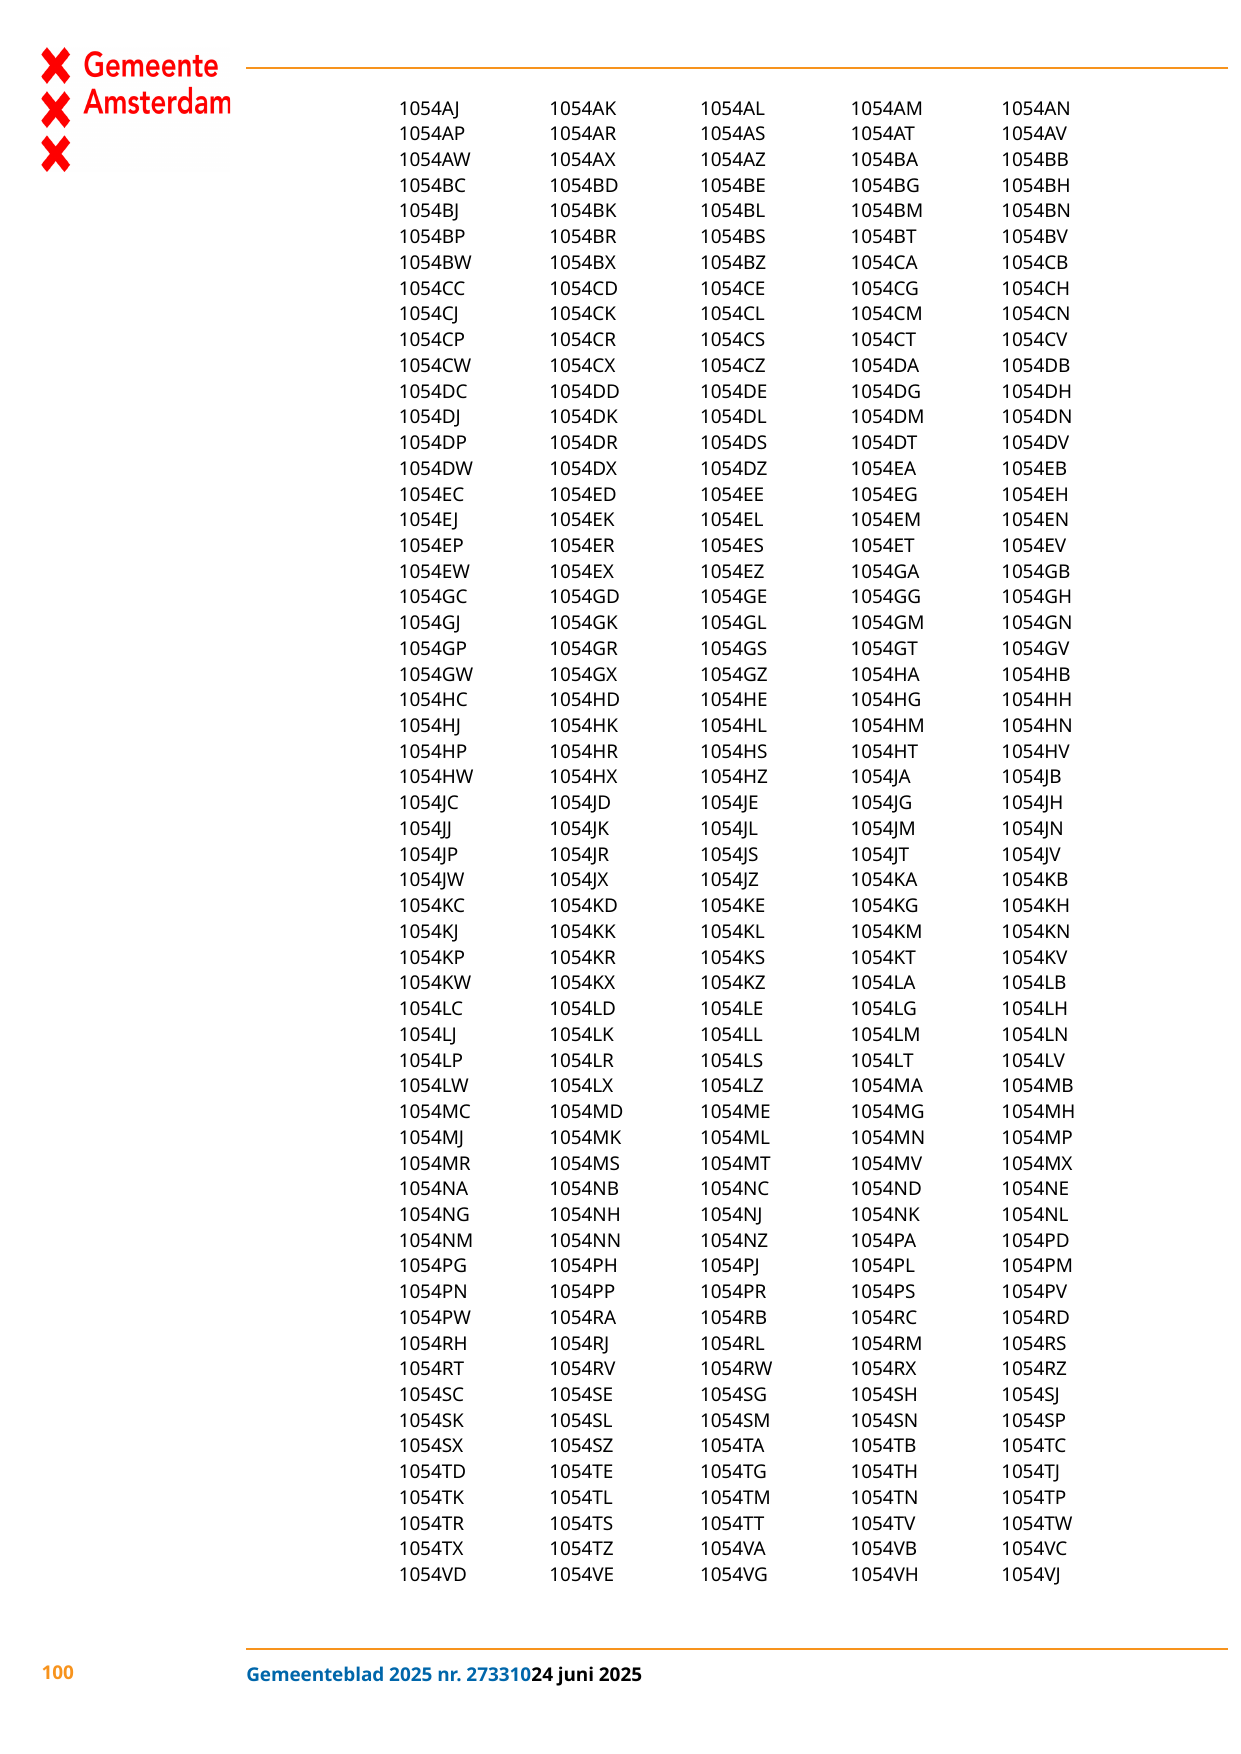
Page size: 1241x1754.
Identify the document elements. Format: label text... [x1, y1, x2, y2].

table_cell 1054HL [700, 712, 850, 738]
table_cell 1054GW [399, 661, 549, 687]
table_cell 1054TT [700, 1510, 850, 1536]
table_cell 1054MV [850, 1150, 1001, 1175]
table_cell 1054JZ [700, 867, 850, 892]
table_cell 1054CJ [399, 301, 549, 326]
table_cell 1054AS [700, 121, 850, 146]
table_cell 1054RV [549, 1356, 700, 1381]
table_cell 1054GR [549, 635, 700, 661]
table_cell 1054JD [549, 790, 700, 815]
table_cell [248, 1356, 398, 1381]
table_cell 1054JE [700, 790, 850, 815]
table_cell [248, 944, 398, 969]
table_cell 1054RT [399, 1356, 549, 1381]
table_cell [248, 95, 398, 121]
table_cell 1054ED [549, 481, 700, 506]
table_cell 1054TC [1001, 1433, 1152, 1458]
table_cell 1054RJ [549, 1330, 700, 1356]
table_cell 1054LV [1001, 1047, 1152, 1072]
table_cell 1054TX [399, 1536, 549, 1561]
table_cell 1054MX [1001, 1150, 1152, 1175]
table_cell 1054GH [1001, 584, 1152, 609]
table_cell 1054LR [549, 1047, 700, 1072]
table_cell 1054KL [700, 918, 850, 944]
table_cell [248, 172, 398, 198]
table_cell [248, 635, 398, 661]
table_cell 1054EW [399, 558, 549, 584]
table_cell 1054ME [700, 1098, 850, 1124]
table_cell [248, 1278, 398, 1304]
table_cell 1054PR [700, 1278, 850, 1304]
table_cell [248, 1201, 398, 1227]
table_cell 1054JX [549, 867, 700, 892]
table_cell 1054KX [549, 970, 700, 995]
table_cell 1054JC [399, 790, 549, 815]
table_cell 1054DH [1001, 378, 1152, 403]
table_cell 1054GT [850, 635, 1001, 661]
table_cell 1054TW [1001, 1510, 1152, 1536]
table_cell 1054RC [850, 1304, 1001, 1330]
table_cell [248, 275, 398, 301]
table_cell 1054MJ [399, 1124, 549, 1150]
table_cell 1054TZ [549, 1536, 700, 1561]
table_cell [248, 584, 398, 609]
table_cell 1054CZ [700, 352, 850, 378]
table_cell 1054HD [549, 687, 700, 712]
table_cell 1054KK [549, 918, 700, 944]
table_cell 1054DP [399, 429, 549, 455]
table_cell 1054DE [700, 378, 850, 403]
table_cell 1054JA [850, 764, 1001, 789]
table_cell [248, 1536, 398, 1561]
table_cell 1054PW [399, 1304, 549, 1330]
table_cell [248, 1510, 398, 1536]
table_cell 1054MB [1001, 1073, 1152, 1098]
table_cell 1054MR [399, 1150, 549, 1175]
table_cell [248, 764, 398, 789]
table_cell 1054PV [1001, 1278, 1152, 1304]
table_cell 1054AT [850, 121, 1001, 146]
table_cell 1054DL [700, 404, 850, 429]
table_cell 1054NB [549, 1175, 700, 1201]
table_cell [248, 1098, 398, 1124]
table_cell 1054GD [549, 584, 700, 609]
table_cell 1054TS [549, 1510, 700, 1536]
table_cell 1054TB [850, 1433, 1001, 1458]
table_cell 1054MK [549, 1124, 700, 1150]
table_cell 1054KZ [700, 970, 850, 995]
table_cell 1054LG [850, 995, 1001, 1021]
table_cell 1054JH [1001, 790, 1152, 815]
table_cell 1054EZ [700, 558, 850, 584]
table_cell 1054NK [850, 1201, 1001, 1227]
table_cell [248, 1330, 398, 1356]
table_cell [248, 121, 398, 146]
table_cell 1054LP [399, 1047, 549, 1072]
table_cell 1054EB [1001, 455, 1152, 481]
table_cell 1054RD [1001, 1304, 1152, 1330]
table_cell 1054HT [850, 738, 1001, 764]
table_cell 1054EP [399, 532, 549, 558]
table_cell 1054RW [700, 1356, 850, 1381]
table_cell 1054DA [850, 352, 1001, 378]
table_cell [248, 481, 398, 506]
table_cell 1054NE [1001, 1175, 1152, 1201]
table_cell 1054KH [1001, 893, 1152, 918]
table_cell 1054CS [700, 326, 850, 352]
table_cell 1054GP [399, 635, 549, 661]
table_cell 1054SG [700, 1381, 850, 1407]
table_cell 1054RX [850, 1356, 1001, 1381]
table_cell 1054SP [1001, 1407, 1152, 1433]
table_cell 1054TJ [1001, 1459, 1152, 1484]
table_cell 1054JP [399, 841, 549, 867]
table_cell 1054DX [549, 455, 700, 481]
table_cell 1054HZ [700, 764, 850, 789]
table_cell 1054EX [549, 558, 700, 584]
table_cell 1054BC [399, 172, 549, 198]
table_cell 1054GK [549, 609, 700, 635]
table_cell 1054KB [1001, 867, 1152, 892]
table_cell [248, 558, 398, 584]
table_cell 1054VC [1001, 1536, 1152, 1561]
table_cell 1054SC [399, 1381, 549, 1407]
table_cell 1054CB [1001, 249, 1152, 275]
table_cell 1054GX [549, 661, 700, 687]
table_cell 1054MC [399, 1098, 549, 1124]
table_cell 1054VJ [1001, 1561, 1152, 1587]
table_cell 1054TL [549, 1484, 700, 1510]
table_cell [248, 352, 398, 378]
table_cell 1054GE [700, 584, 850, 609]
table_cell 1054TP [1001, 1484, 1152, 1510]
table_cell 1054CE [700, 275, 850, 301]
table_cell [248, 893, 398, 918]
table_cell 1054BA [850, 146, 1001, 172]
table_cell 1054TH [850, 1459, 1001, 1484]
table_cell [248, 841, 398, 867]
table_cell [248, 429, 398, 455]
table_cell [248, 712, 398, 738]
table_cell 1054KM [850, 918, 1001, 944]
table_cell 1054VA [700, 1536, 850, 1561]
table_cell 1054CM [850, 301, 1001, 326]
table_cell [248, 1253, 398, 1278]
table_cell 1054EN [1001, 506, 1152, 532]
table_cell 1054JK [549, 815, 700, 841]
table_cell 1054BV [1001, 224, 1152, 249]
table_cell 1054AK [549, 95, 700, 121]
table_cell [248, 1433, 398, 1458]
table_cell [248, 301, 398, 326]
table_cell [248, 1124, 398, 1150]
table_cell 1054NJ [700, 1201, 850, 1227]
table_cell 1054TG [700, 1459, 850, 1484]
table_cell 1054KG [850, 893, 1001, 918]
table_cell 1054BP [399, 224, 549, 249]
table_cell 1054KR [549, 944, 700, 969]
table_cell 1054GN [1001, 609, 1152, 635]
table_cell 1054LX [549, 1073, 700, 1098]
table_cell 1054GL [700, 609, 850, 635]
picture [41, 47, 231, 172]
table_cell 1054HS [700, 738, 850, 764]
table_cell 1054NL [1001, 1201, 1152, 1227]
table_cell 1054VE [549, 1561, 700, 1587]
table_cell 1054VD [399, 1561, 549, 1587]
table_cell 1054NZ [700, 1227, 850, 1253]
table_cell 1054HB [1001, 661, 1152, 687]
table_cell 1054DB [1001, 352, 1152, 378]
table_cell 1054PN [399, 1278, 549, 1304]
table_cell 1054JJ [399, 815, 549, 841]
table_cell [248, 146, 398, 172]
table_cell 1054DG [850, 378, 1001, 403]
table_cell 1054LE [700, 995, 850, 1021]
table_cell 1054TA [700, 1433, 850, 1458]
table_cell [248, 687, 398, 712]
table_cell 1054CV [1001, 326, 1152, 352]
table_cell 1054JL [700, 815, 850, 841]
table_cell 1054HH [1001, 687, 1152, 712]
table_cell 1054ER [549, 532, 700, 558]
table_cell 1054BS [700, 224, 850, 249]
table_cell 1054NC [700, 1175, 850, 1201]
table_cell 1054TD [399, 1459, 549, 1484]
table_cell 1054DR [549, 429, 700, 455]
table_cell 1054EH [1001, 481, 1152, 506]
table_cell 1054GS [700, 635, 850, 661]
table_cell 1054HP [399, 738, 549, 764]
table_cell 1054DW [399, 455, 549, 481]
table_cell 1054AR [549, 121, 700, 146]
table_cell [248, 661, 398, 687]
table_cell 1054SK [399, 1407, 549, 1433]
table_cell 1054CA [850, 249, 1001, 275]
table_cell 1054BJ [399, 198, 549, 223]
table_cell 1054DJ [399, 404, 549, 429]
table_cell 1054KS [700, 944, 850, 969]
table_cell 1054AL [700, 95, 850, 121]
table_cell 1054CH [1001, 275, 1152, 301]
table_cell 1054PP [549, 1278, 700, 1304]
table_cell 1054KJ [399, 918, 549, 944]
table_cell 1054EV [1001, 532, 1152, 558]
table_cell 1054EG [850, 481, 1001, 506]
table_cell 1054JR [549, 841, 700, 867]
table_cell 1054EL [700, 506, 850, 532]
table_cell 1054LB [1001, 970, 1152, 995]
table_cell 1054LL [700, 1021, 850, 1047]
table_cell 1054SJ [1001, 1381, 1152, 1407]
table_cell [248, 1459, 398, 1484]
table_cell 1054BE [700, 172, 850, 198]
table_cell 1054CG [850, 275, 1001, 301]
table_cell 1054JS [700, 841, 850, 867]
table_cell 1054GV [1001, 635, 1152, 661]
table_cell 1054ML [700, 1124, 850, 1150]
table_cell 1054JT [850, 841, 1001, 867]
table_cell 1054KC [399, 893, 549, 918]
table_cell 1054CD [549, 275, 700, 301]
table_cell 1054GB [1001, 558, 1152, 584]
table_cell 1054BZ [700, 249, 850, 275]
table_cell 1054PA [850, 1227, 1001, 1253]
table_cell 1054SH [850, 1381, 1001, 1407]
table_cell 1054GJ [399, 609, 549, 635]
table_cell [248, 224, 398, 249]
table_cell [248, 1073, 398, 1098]
table_cell 1054MH [1001, 1098, 1152, 1124]
table_cell 1054RH [399, 1330, 549, 1356]
table_cell 1054GM [850, 609, 1001, 635]
table_cell 1054BK [549, 198, 700, 223]
table_cell 1054AV [1001, 121, 1152, 146]
table_cell 1054PL [850, 1253, 1001, 1278]
table_cell 1054HJ [399, 712, 549, 738]
table_cell 1054VH [850, 1561, 1001, 1587]
table_cell 1054LS [700, 1047, 850, 1072]
table_cell [248, 1304, 398, 1330]
table_cell 1054ET [850, 532, 1001, 558]
table_cell 1054GC [399, 584, 549, 609]
table_cell 1054TE [549, 1459, 700, 1484]
table_cell [248, 532, 398, 558]
table_cell 1054JW [399, 867, 549, 892]
table_cell 1054EJ [399, 506, 549, 532]
table_cell 1054EM [850, 506, 1001, 532]
table_cell 1054MN [850, 1124, 1001, 1150]
table_cell 1054CL [700, 301, 850, 326]
table_cell 1054CK [549, 301, 700, 326]
table_cell 1054DC [399, 378, 549, 403]
table_cell 1054EE [700, 481, 850, 506]
table_cell 1054BW [399, 249, 549, 275]
table_cell 1054SM [700, 1407, 850, 1433]
table_cell 1054TN [850, 1484, 1001, 1510]
table_cell 1054KP [399, 944, 549, 969]
table_cell 1054JM [850, 815, 1001, 841]
table_cell 1054ND [850, 1175, 1001, 1201]
table_cell 1054DN [1001, 404, 1152, 429]
table_cell 1054LK [549, 1021, 700, 1047]
table_cell 1054TV [850, 1510, 1001, 1536]
table_cell 1054AZ [700, 146, 850, 172]
table_cell [248, 970, 398, 995]
table_cell [248, 790, 398, 815]
table_cell [248, 1227, 398, 1253]
table_cell 1054NA [399, 1175, 549, 1201]
table_cell 1054SE [549, 1381, 700, 1407]
table_cell 1054CT [850, 326, 1001, 352]
table_cell 1054BG [850, 172, 1001, 198]
table_cell 1054GZ [700, 661, 850, 687]
table_cell 1054MS [549, 1150, 700, 1175]
table_cell [248, 404, 398, 429]
table_cell 1054KE [700, 893, 850, 918]
table_cell 1054BM [850, 198, 1001, 223]
table_cell 1054AW [399, 146, 549, 172]
table_cell 1054PM [1001, 1253, 1152, 1278]
table_cell [248, 1175, 398, 1201]
table_cell 1054HM [850, 712, 1001, 738]
table_cell 1054KT [850, 944, 1001, 969]
table_cell [248, 1407, 398, 1433]
table_cell 1054NM [399, 1227, 549, 1253]
table_cell 1054MT [700, 1150, 850, 1175]
table_cell 1054NN [549, 1227, 700, 1253]
table_cell 1054JN [1001, 815, 1152, 841]
table_cell 1054HC [399, 687, 549, 712]
table_cell 1054MG [850, 1098, 1001, 1124]
table_cell [248, 1484, 398, 1510]
table_cell 1054HG [850, 687, 1001, 712]
table_cell 1054JG [850, 790, 1001, 815]
table_cell 1054AM [850, 95, 1001, 121]
table_cell [248, 815, 398, 841]
table_cell 1054KV [1001, 944, 1152, 969]
table_cell [248, 1021, 398, 1047]
table_cell 1054LH [1001, 995, 1152, 1021]
table_cell 1054LT [850, 1047, 1001, 1072]
table_cell 1054HV [1001, 738, 1152, 764]
table_cell 1054LM [850, 1021, 1001, 1047]
table_cell 1054JB [1001, 764, 1152, 789]
table_cell [248, 995, 398, 1021]
table_cell 1054PD [1001, 1227, 1152, 1253]
table_cell 1054BN [1001, 198, 1152, 223]
table_cell [248, 198, 398, 223]
table_cell [248, 378, 398, 403]
table_cell 1054DM [850, 404, 1001, 429]
table_cell 1054HN [1001, 712, 1152, 738]
table_cell 1054BL [700, 198, 850, 223]
table_cell 1054SN [850, 1407, 1001, 1433]
table_cell 1054BD [549, 172, 700, 198]
table_cell 1054KN [1001, 918, 1152, 944]
table_cell [248, 506, 398, 532]
table_cell 1054BH [1001, 172, 1152, 198]
table_cell 1054EK [549, 506, 700, 532]
table_cell [248, 455, 398, 481]
table_cell 1054NH [549, 1201, 700, 1227]
table_cell 1054DK [549, 404, 700, 429]
table_cell 1054LZ [700, 1073, 850, 1098]
table_cell 1054KW [399, 970, 549, 995]
table_cell 1054KD [549, 893, 700, 918]
table_cell 1054BB [1001, 146, 1152, 172]
table_cell 1054AX [549, 146, 700, 172]
table_cell 1054CC [399, 275, 549, 301]
table_cell [248, 609, 398, 635]
table_cell 1054CN [1001, 301, 1152, 326]
table_cell 1054LN [1001, 1021, 1152, 1047]
table_cell 1054RB [700, 1304, 850, 1330]
table_cell 1054LC [399, 995, 549, 1021]
table_cell 1054HK [549, 712, 700, 738]
table_cell 1054PJ [700, 1253, 850, 1278]
table_cell 1054GA [850, 558, 1001, 584]
table_cell 1054RS [1001, 1330, 1152, 1356]
table_cell 1054CW [399, 352, 549, 378]
table_cell 1054TK [399, 1484, 549, 1510]
table_cell 1054DD [549, 378, 700, 403]
table_cell 1054KA [850, 867, 1001, 892]
table_cell 1054RZ [1001, 1356, 1152, 1381]
table_cell 1054ES [700, 532, 850, 558]
table_cell 1054NG [399, 1201, 549, 1227]
table_cell [248, 1381, 398, 1407]
table_cell 1054SX [399, 1433, 549, 1458]
table_cell 1054CP [399, 326, 549, 352]
table_cell 1054LA [850, 970, 1001, 995]
table_cell 1054LJ [399, 1021, 549, 1047]
table_cell 1054JV [1001, 841, 1152, 867]
table_cell 1054HA [850, 661, 1001, 687]
table_cell 1054DZ [700, 455, 850, 481]
table_cell 1054LD [549, 995, 700, 1021]
table_cell 1054CR [549, 326, 700, 352]
table_cell 1054DT [850, 429, 1001, 455]
table_cell 1054AP [399, 121, 549, 146]
table_cell 1054PG [399, 1253, 549, 1278]
table_cell [248, 1561, 398, 1587]
table_cell 1054HE [700, 687, 850, 712]
table_cell 1054EC [399, 481, 549, 506]
table_cell 1054VB [850, 1536, 1001, 1561]
table_cell [248, 738, 398, 764]
table_cell 1054LW [399, 1073, 549, 1098]
table_cell [248, 326, 398, 352]
table_cell 1054MP [1001, 1124, 1152, 1150]
table_cell 1054HW [399, 764, 549, 789]
table_cell 1054TM [700, 1484, 850, 1510]
table_cell [248, 1150, 398, 1175]
table_cell 1054PS [850, 1278, 1001, 1304]
table_cell 1054MD [549, 1098, 700, 1124]
table_cell 1054PH [549, 1253, 700, 1278]
table_cell 1054CX [549, 352, 700, 378]
table_cell 1054SL [549, 1407, 700, 1433]
table_cell 1054BX [549, 249, 700, 275]
table_cell [248, 249, 398, 275]
table_cell 1054GG [850, 584, 1001, 609]
table_cell 1054DS [700, 429, 850, 455]
table_cell 1054AN [1001, 95, 1152, 121]
table_cell 1054RA [549, 1304, 700, 1330]
table_cell 1054HR [549, 738, 700, 764]
table_cell 1054TR [399, 1510, 549, 1536]
table_cell 1054BR [549, 224, 700, 249]
table_cell [248, 1047, 398, 1072]
table_cell 1054DV [1001, 429, 1152, 455]
table_cell 1054RL [700, 1330, 850, 1356]
table_cell 1054HX [549, 764, 700, 789]
table_cell 1054EA [850, 455, 1001, 481]
table_cell 1054BT [850, 224, 1001, 249]
table_cell 1054VG [700, 1561, 850, 1587]
table_cell 1054SZ [549, 1433, 700, 1458]
table_cell 1054MA [850, 1073, 1001, 1098]
table_cell [248, 918, 398, 944]
table_cell 1054AJ [399, 95, 549, 121]
table_cell [248, 867, 398, 892]
table_cell 1054RM [850, 1330, 1001, 1356]
